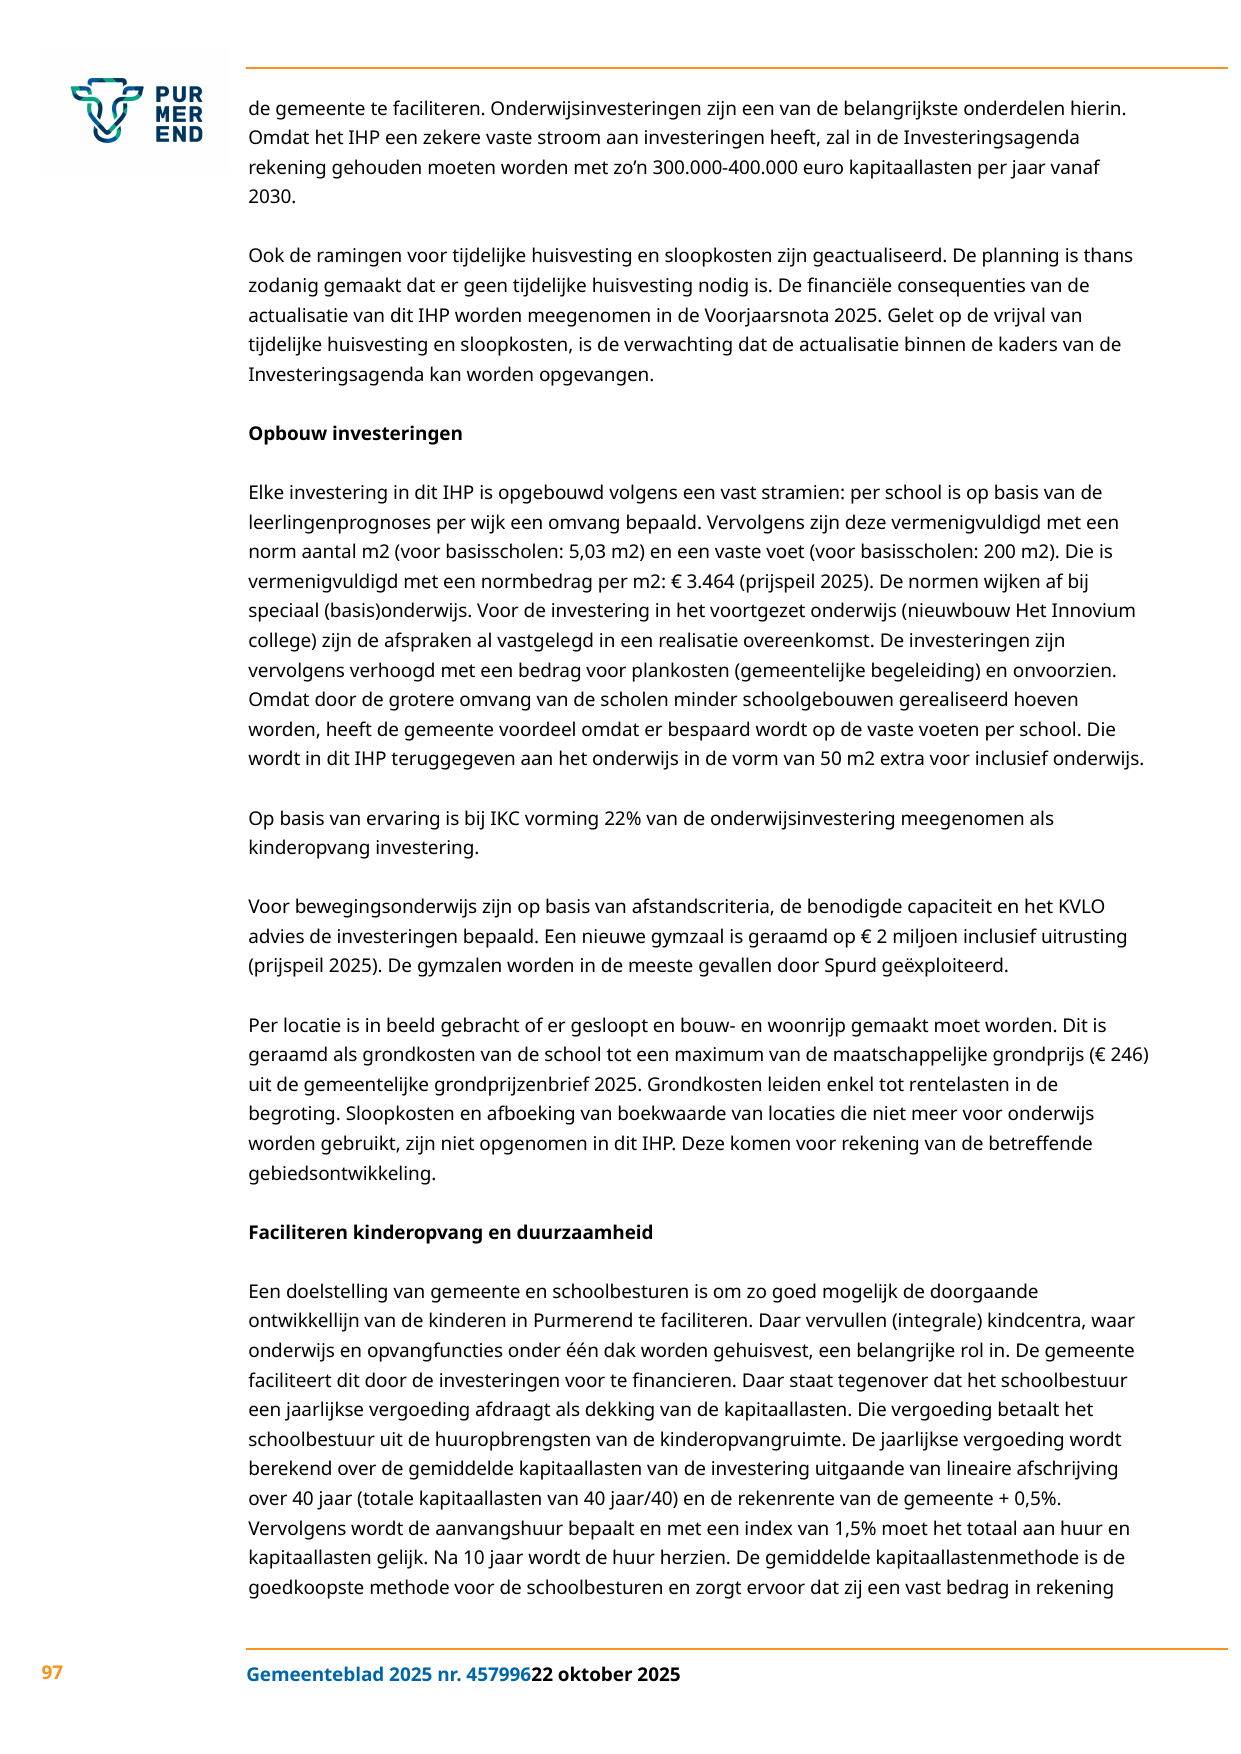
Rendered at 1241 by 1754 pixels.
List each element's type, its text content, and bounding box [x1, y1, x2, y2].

text Ook de ramingen voor tijdelijke huisvesting en sloopkosten zijn geactualiseerd. De planning is thans zodanig gemaakt dat er geen tijdelijke huisvesting nodig is. De financiële consequenties van de actualisatie van dit IHP worden meegenomen in de Voorjaarsnota 2025. Gelet op de vrijval van tijdelijke huisvesting en sloopkosten, is de verwachting dat de actualisatie binnen de kaders van de Investeringsagenda kan worden opgevangen. [248, 243, 1152, 387]
text Per locatie is in beeld gebracht of er gesloopt en bouw- en woonrijp gemaakt moet worden. Dit is geraamd als grondkosten van de school tot een maximum van de maatschappelijke grondprijs (€ 246) uit de gemeentelijke grondprijzenbrief 2025. Grondkosten leiden enkel tot rentelasten in de begroting. Sloopkosten en afboeking van boekwaarde van locaties die niet meer voor onderwijs worden gebruikt, zijn niet opgenomen in dit IHP. Deze komen voor rekening van de betreffende gebiedsontwikkeling. [248, 1012, 1152, 1186]
text Een doelstelling van gemeente en schoolbesturen is om zo goed mogelijk de doorgaande ontwikkellijn van de kinderen in Purmerend te faciliteren. Daar vervullen (integrale) kindcentra, waar onderwijs en opvangfuncties onder één dak worden gehuisvest, een belangrijke rol in. De gemeente faciliteert dit door de investeringen voor te financieren. Daar staat tegenover dat het schoolbestuur een jaarlijkse vergoeding afdraagt als dekking van de kapitaallasten. Die vergoeding betaalt het schoolbestuur uit de huuropbrengsten van de kinderopvangruimte. De jaarlijkse vergoeding wordt berekend over de gemiddelde kapitaallasten van de investering uitgaande van lineaire afschrijving over 40 jaar (totale kapitaallasten van 40 jaar/40) en de rekenrente van de gemeente + 0,5%. Vervolgens wordt de aanvangshuur bepaalt en met een index van 1,5% moet het totaal aan huur en kapitaallasten gelijk. Na 10 jaar wordt de huur herzien. De gemiddelde kapitaallastenmethode is de goedkoopste methode voor de schoolbesturen en zorgt ervoor dat zij een vast bedrag in rekening [248, 1278, 1152, 1600]
text Faciliteren kinderopvang en duurzaamheid [248, 1219, 1152, 1245]
text de gemeente te faciliteren. Onderwijsinvesteringen zijn een van de belangrijkste onderdelen hierin. Omdat het IHP een zekere vaste stroom aan investeringen heeft, zal in de Investeringsagenda rekening gehouden moeten worden met zo’n 300.000-400.000 euro kapitaallasten per jaar vanaf 2030. [248, 95, 1152, 209]
text Voor bewegingsonderwijs zijn op basis van afstandscriteria, de benodigde capaciteit en het KVLO advies de investeringen bepaald. Een nieuwe gymzaal is geraamd op € 2 miljoen inclusief uitrusting (prijspeil 2025). De gymzalen worden in de meeste gevallen door Spurd geëxploiteerd. [248, 893, 1152, 978]
text Elke investering in dit IHP is opgebouwd volgens een vast stramien: per school is op basis van de leerlingenprognoses per wijk een omvang bepaald. Vervolgens zijn deze vermenigvuldigd met een norm aantal m2 (voor basisscholen: 5,03 m2) en een vaste voet (voor basisscholen: 200 m2). Die is vermenigvuldigd met een normbedrag per m2: € 3.464 (prijspeil 2025). De normen wijken af bij speciaal (basis)onderwijs. Voor de investering in het voortgezet onderwijs (nieuwbouw Het Innovium college) zijn de afspraken al vastgelegd in een realisatie overeenkomst. De investeringen zijn vervolgens verhoogd met een bedrag voor plankosten (gemeentelijke begeleiding) en onvoorzien. Omdat door de grotere omvang van de scholen minder schoolgebouwen gerealiseerd hoeven worden, heeft de gemeente voordeel omdat er bespaard wordt op de vaste voeten per school. Die wordt in dit IHP teruggegeven aan het onderwijs in de vorm van 50 m2 extra voor inclusief onderwijs. [248, 479, 1152, 771]
text Opbouw investeringen [248, 420, 1152, 446]
text Op basis van ervaring is bij IKC vorming 22% van de onderwijsinvestering meegenomen als kinderopvang investering. [248, 805, 1152, 860]
picture [41, 47, 231, 172]
